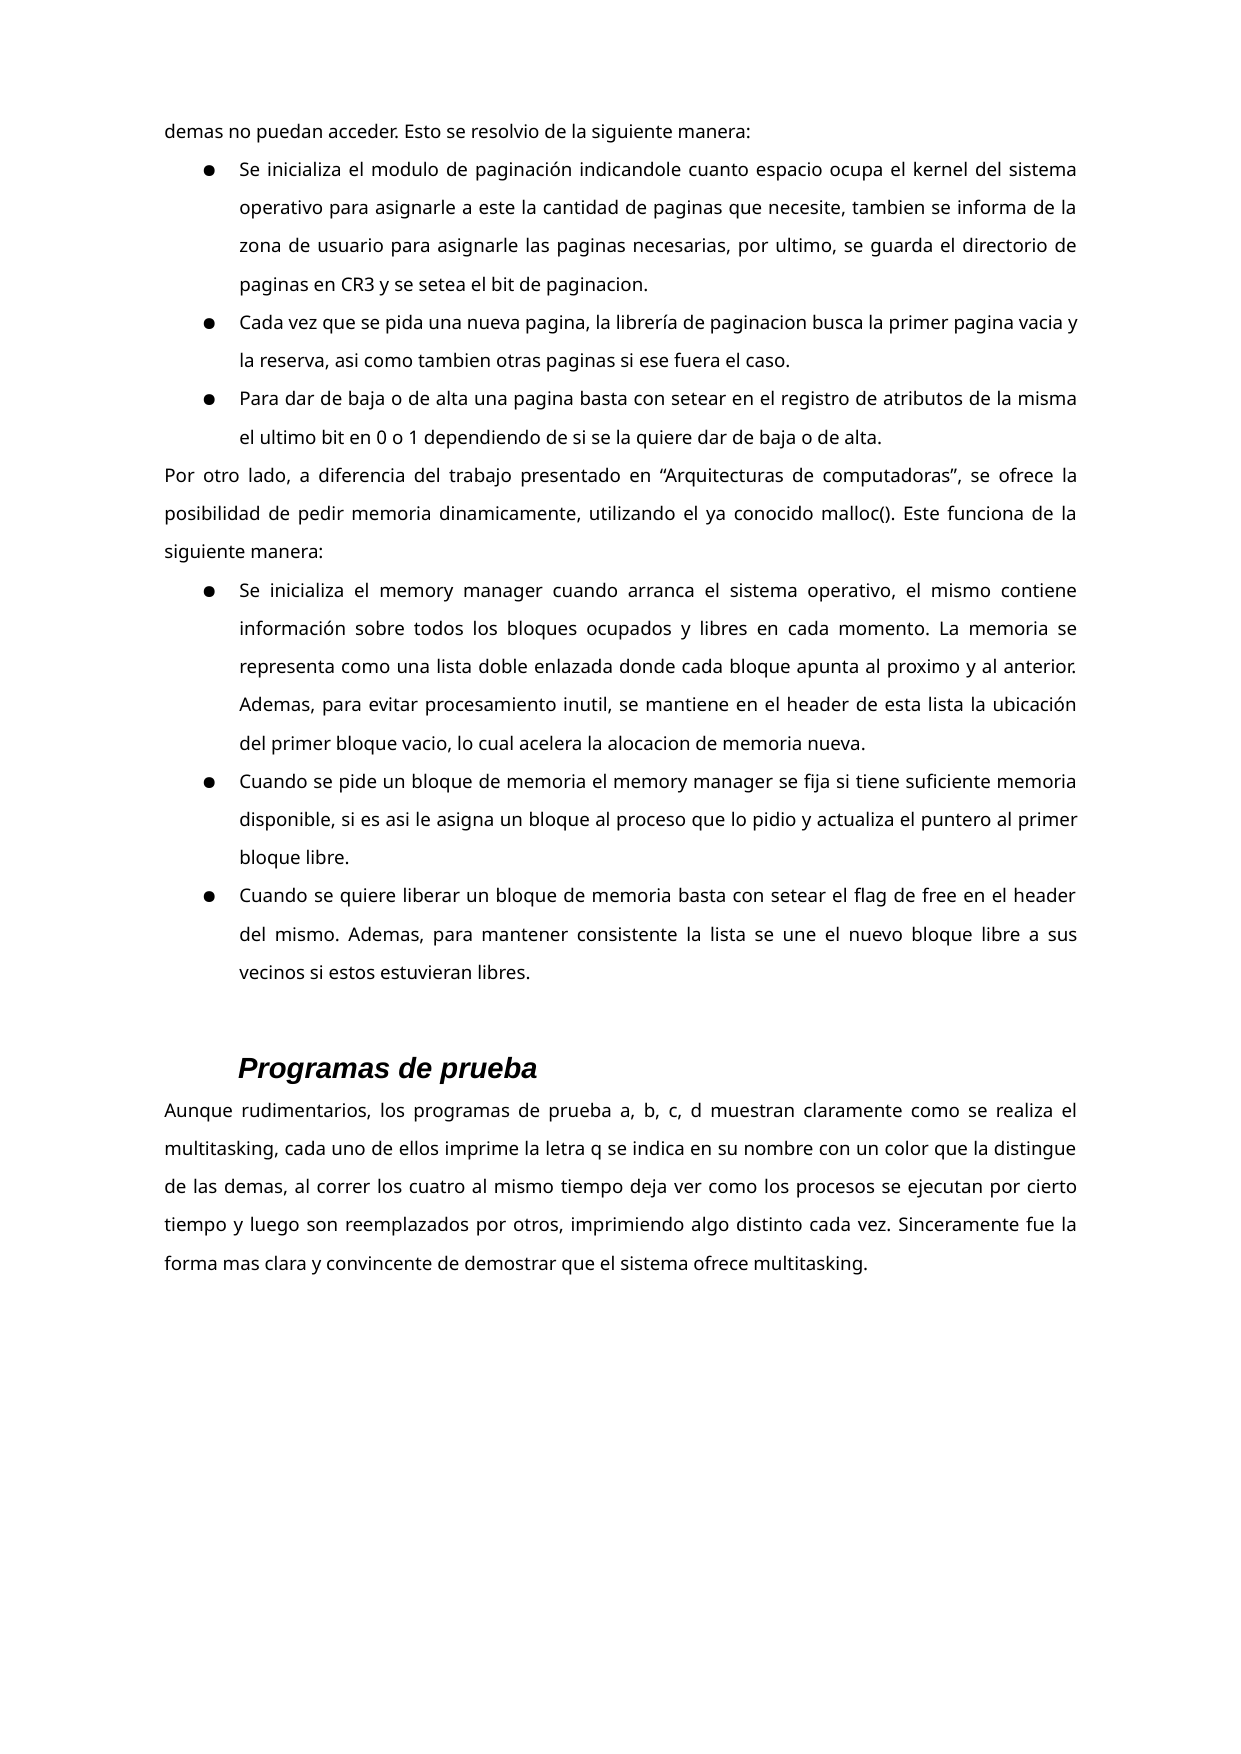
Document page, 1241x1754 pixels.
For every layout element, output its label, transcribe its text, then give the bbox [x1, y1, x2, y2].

list Cuando se quiere liberar un bloque de memoria basta con setear el flag de free en el header del mismo. Ademas, para mantener consistente la lista se une el nuevo bloque libre a sus vecinos si estos estuvieran libres. [202, 883, 1078, 985]
list Cuando se pide un bloque de memoria el memory manager se fija si tiene suficiente memoria disponible, si es asi le asigna un bloque al proceso que lo pidio y actualiza el puntero al primer bloque libre. [202, 768, 1078, 870]
list Para dar de baja o de alta una pagina basta con setear en el registro de atributos de la misma el ultimo bit en 0 o 1 dependiendo de si se la quiere dar de baja o de alta. [202, 386, 1078, 449]
text Por otro lado, a diferencia del trabajo presentado en “Arquitecturas de computadoras”, se ofrece la posibilidad de pedir memoria dinamicamente, utilizando el ya conocido malloc(). Este funciona de la siguiente manera: [164, 462, 1078, 564]
list Se inicializa el modulo de paginación indicandole cuanto espacio ocupa el kernel del sistema operativo para asignarle a este la cantidad de paginas que necesite, tambien se informa de la zona de usuario para asignarle las paginas necesarias, por ultimo, se guarda el directorio de paginas en CR3 y se setea el bit de paginacion. [202, 156, 1078, 297]
text Aunque rudimentarios, los programas de prueba a, b, c, d muestran claramente como se realiza el multitasking, cada uno de ellos imprime la letra q se indica en su nombre con un color que la distingue de las demas, al correr los cuatro al mismo tiempo deja ver como los procesos se ejecutan por cierto tiempo y luego son reemplazados por otros, imprimiendo algo distinto cada vez. Sinceramente fue la forma mas clara y convincente de demostrar que el sistema ofrece multitasking. [164, 1097, 1078, 1275]
subtitle Programas de prueba [238, 1051, 1078, 1084]
list Se inicializa el memory manager cuando arranca el sistema operativo, el mismo contiene información sobre todos los bloques ocupados y libres en cada momento. La memoria se representa como una lista doble enlazada donde cada bloque apunta al proximo y al anterior. Ademas, para evitar procesamiento inutil, se mantiene en el header de esta lista la ubicación del primer bloque vacio, lo cual acelera la alocacion de memoria nueva. [202, 577, 1078, 755]
list Cada vez que se pida una nueva pagina, la librería de paginacion busca la primer pagina vacia y la reserva, asi como tambien otras paginas si ese fuera el caso. [202, 309, 1078, 373]
text demas no puedan acceder. Esto se resolvio de la siguiente manera: [164, 118, 1078, 144]
